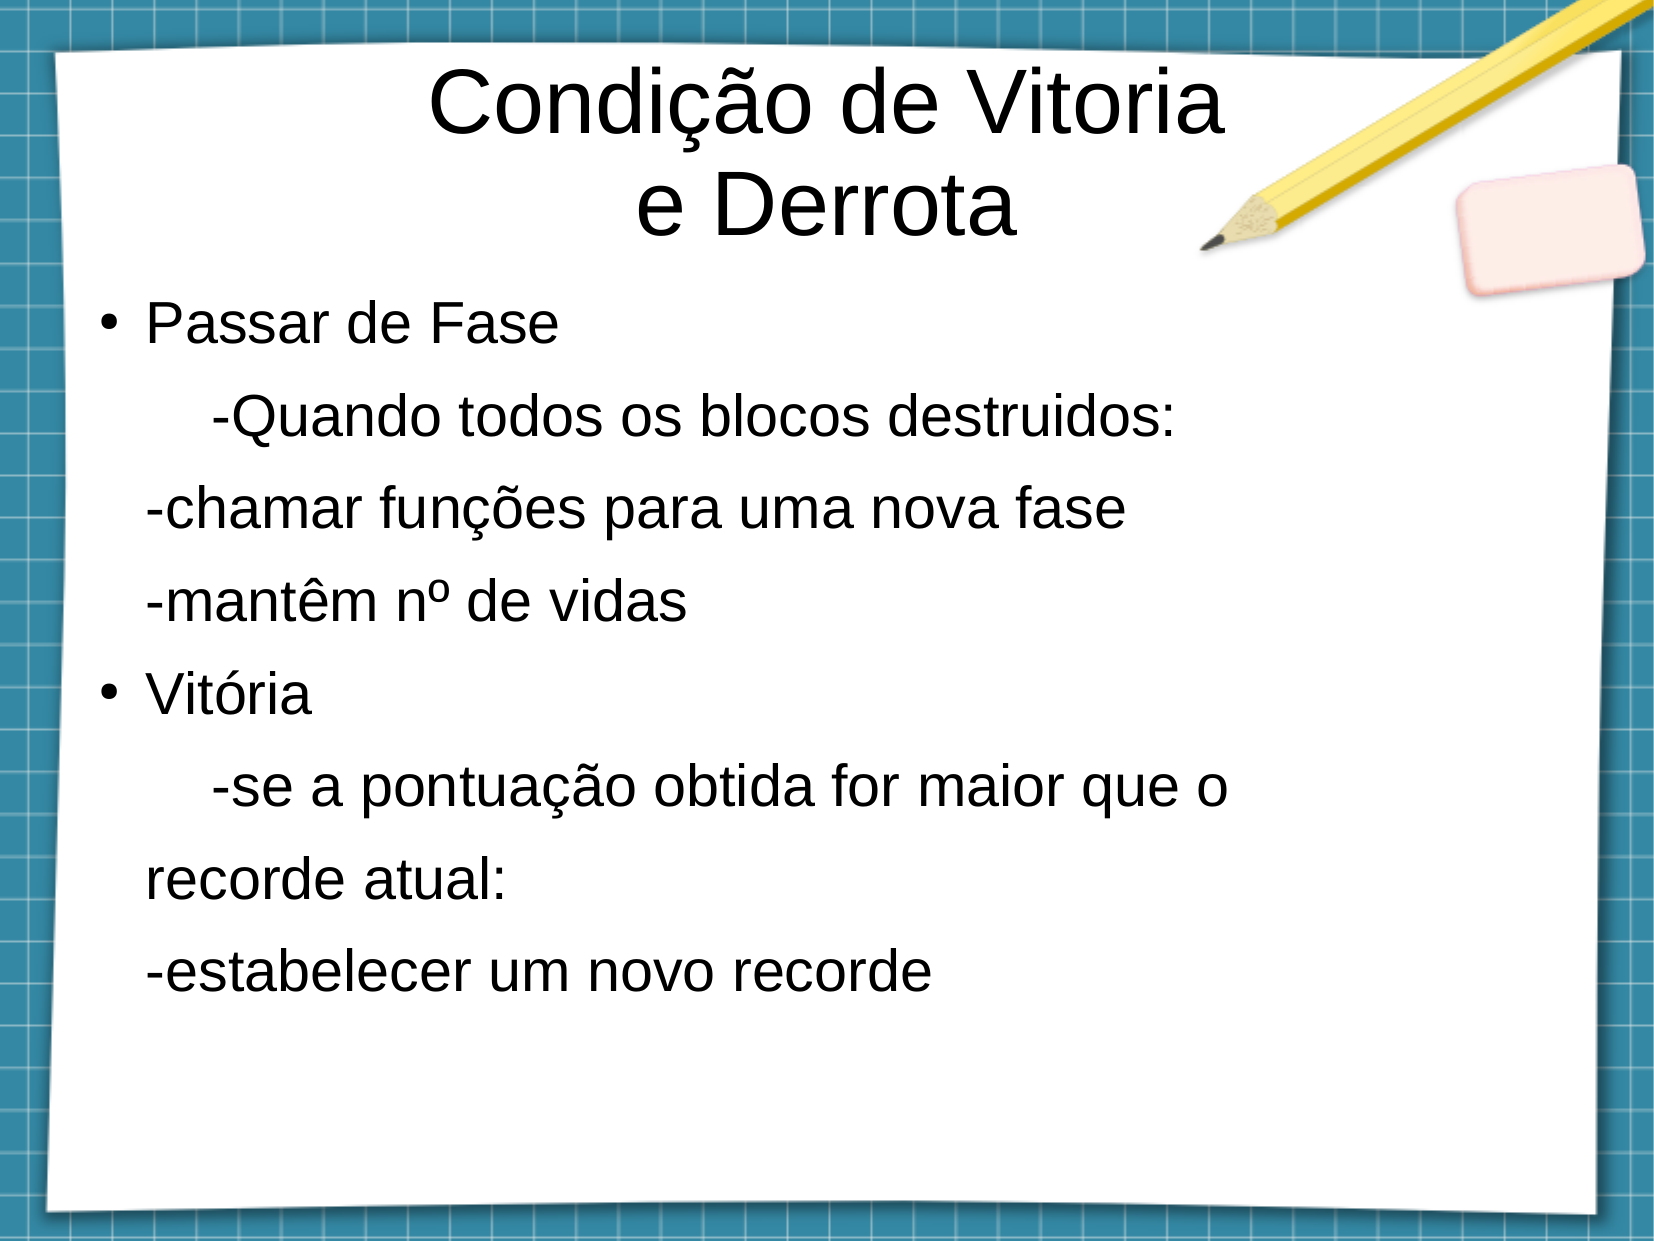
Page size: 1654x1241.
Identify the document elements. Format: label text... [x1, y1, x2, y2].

title Condição de Vitoria e Derrota [82, 49, 1571, 257]
picture [0, 0, 1654, 1241]
list Passar de Fase -Quando todos os blocos destruidos: -chamar funções para uma nova fase -mantêm nº de vidas Vitória -se a pontuação obtida for maior que o recorde atual: -estabelecer um novo recorde [82, 290, 1571, 1010]
